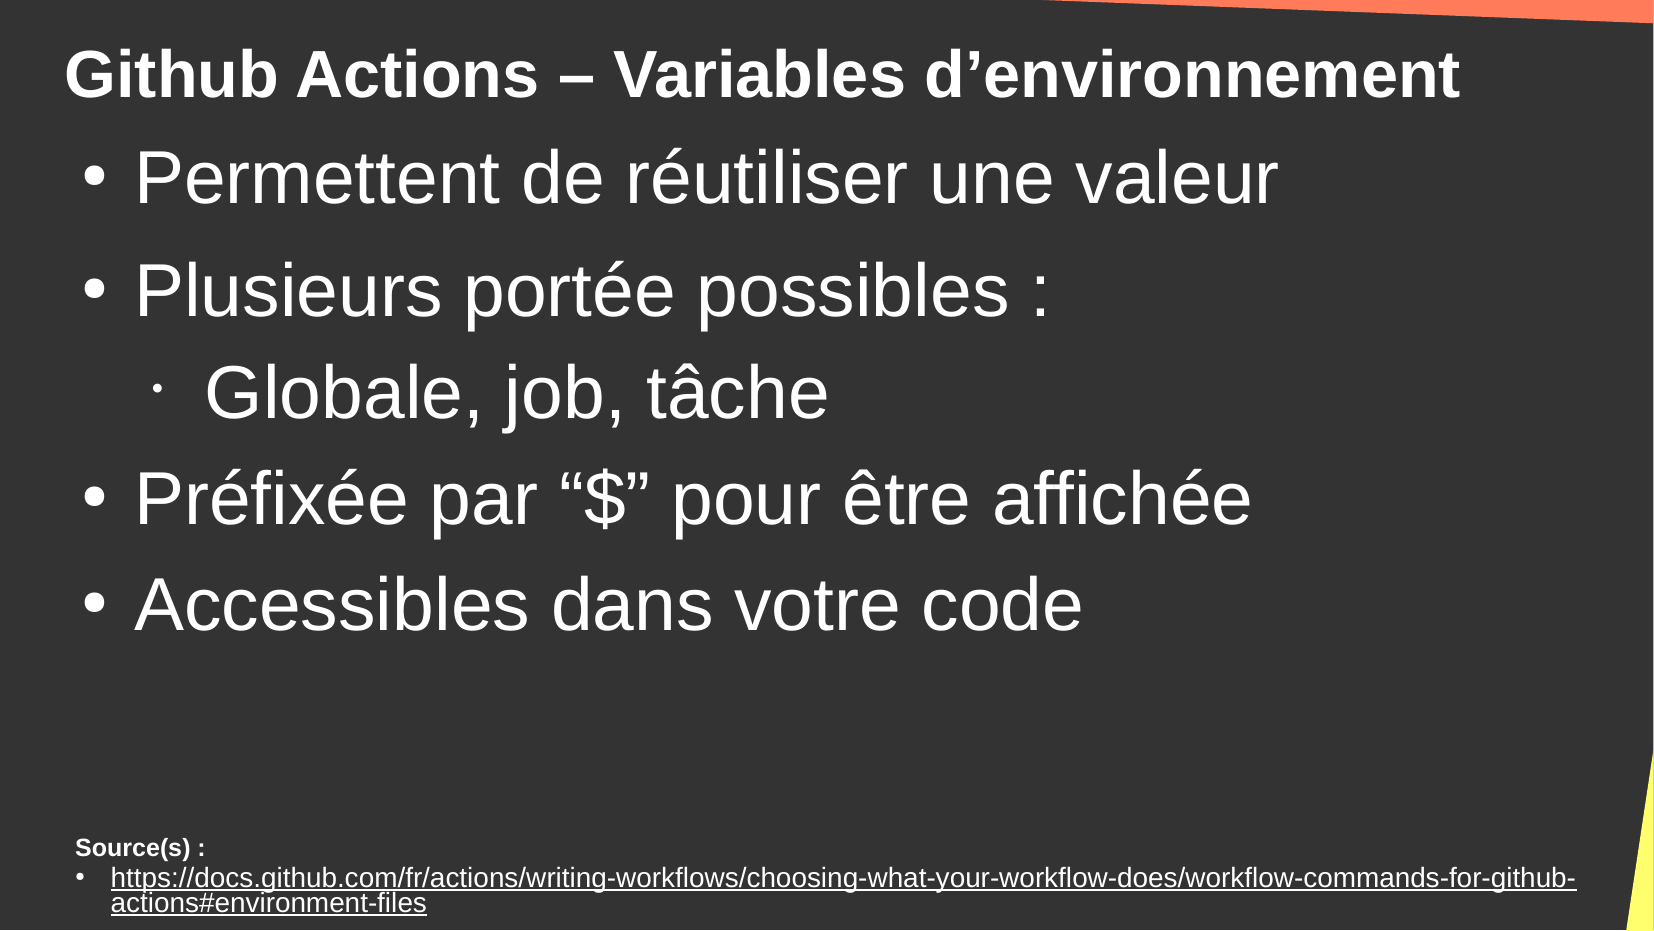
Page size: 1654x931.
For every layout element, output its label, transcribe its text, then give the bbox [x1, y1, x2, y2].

text_box Source(s) : https://docs.github.com/fr/actions/writing-workflows/choosing-what-your-workflow-does/workflow-commands-for-github-actions#environment-files [60, 826, 1607, 901]
title Github Actions – Variables d’environnement [64, 37, 1471, 113]
list Permettent de réutiliser une valeur Plusieurs portée possibles : Globale, job, tâche Préfixée par “$” pour être affichée Accessibles dans votre code [63, 135, 1542, 709]
text_box [1626, 745, 1654, 931]
text_box [1042, 0, 1654, 24]
